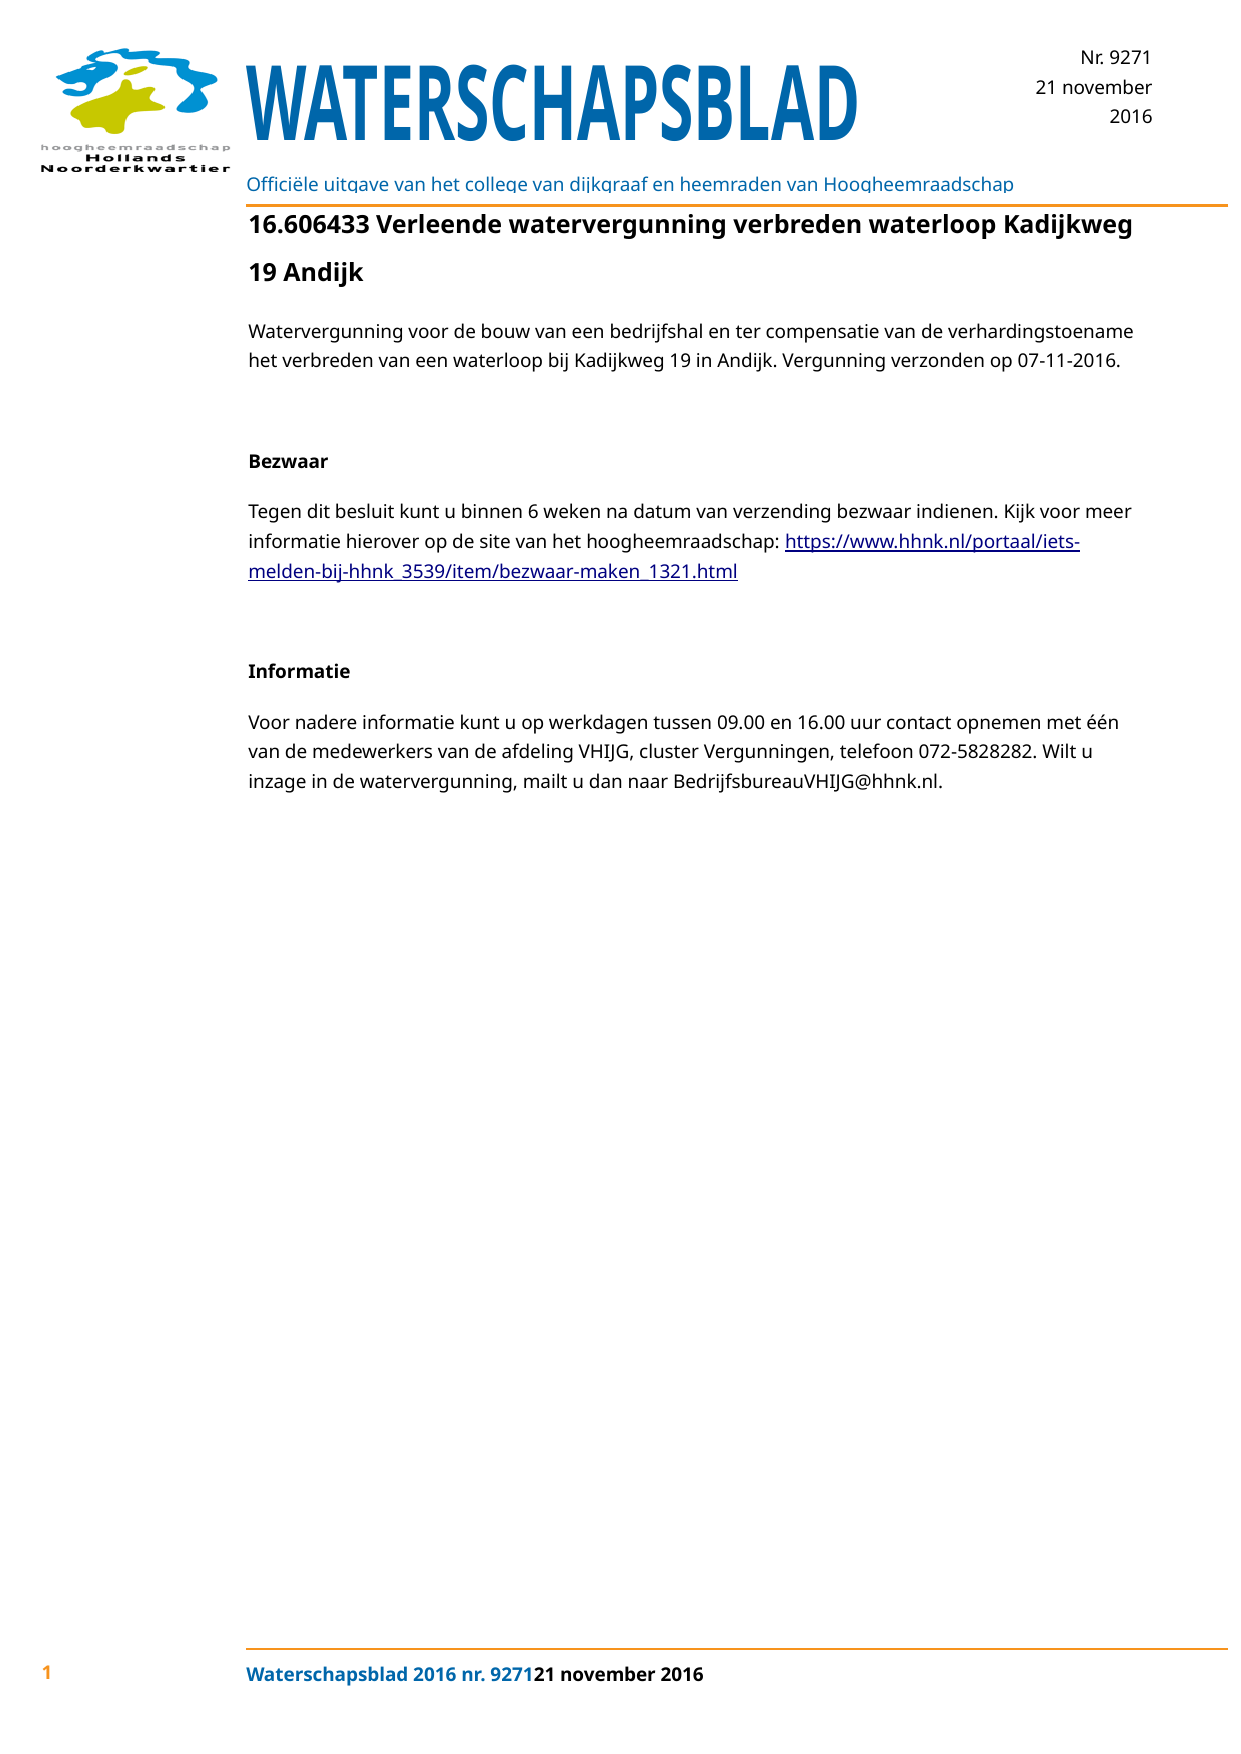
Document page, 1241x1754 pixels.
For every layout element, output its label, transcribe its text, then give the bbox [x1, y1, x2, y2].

text Voor nadere informatie kunt u op werkdagen tussen 09.00 en 16.00 uur contact opnemen met één van de medewerkers van de afdeling VHIJG, cluster Vergunningen, telefoon 072-5828282. Wilt u inzage in de watervergunning, mailt u dan naar BedrijfsbureauVHIJG@hhnk.nl. [248, 709, 1152, 794]
text Informatie [248, 659, 1152, 684]
text 16.606433 Verleende watervergunning verbreden waterloop Kadijkweg 19 Andijk [248, 207, 1152, 288]
text Bezwaar [248, 448, 1152, 474]
text Tegen dit besluit kunt u binnen 6 weken na datum van verzending bezwaar indienen. Kijk voor meer informatie hierover op de site van het hoogheemraadschap: https://www.hhnk.nl/portaal/iets-melden-bij-hhnk_3539/item/bezwaar-maken_1321.html [248, 499, 1152, 584]
text Watervergunning voor de bouw van een bedrijfshal en ter compensatie van de verhardingstoename het verbreden van een waterloop bij Kadijkweg 19 in Andijk. Vergunning verzonden op 07-11-2016. [248, 318, 1152, 373]
picture [41, 47, 231, 172]
